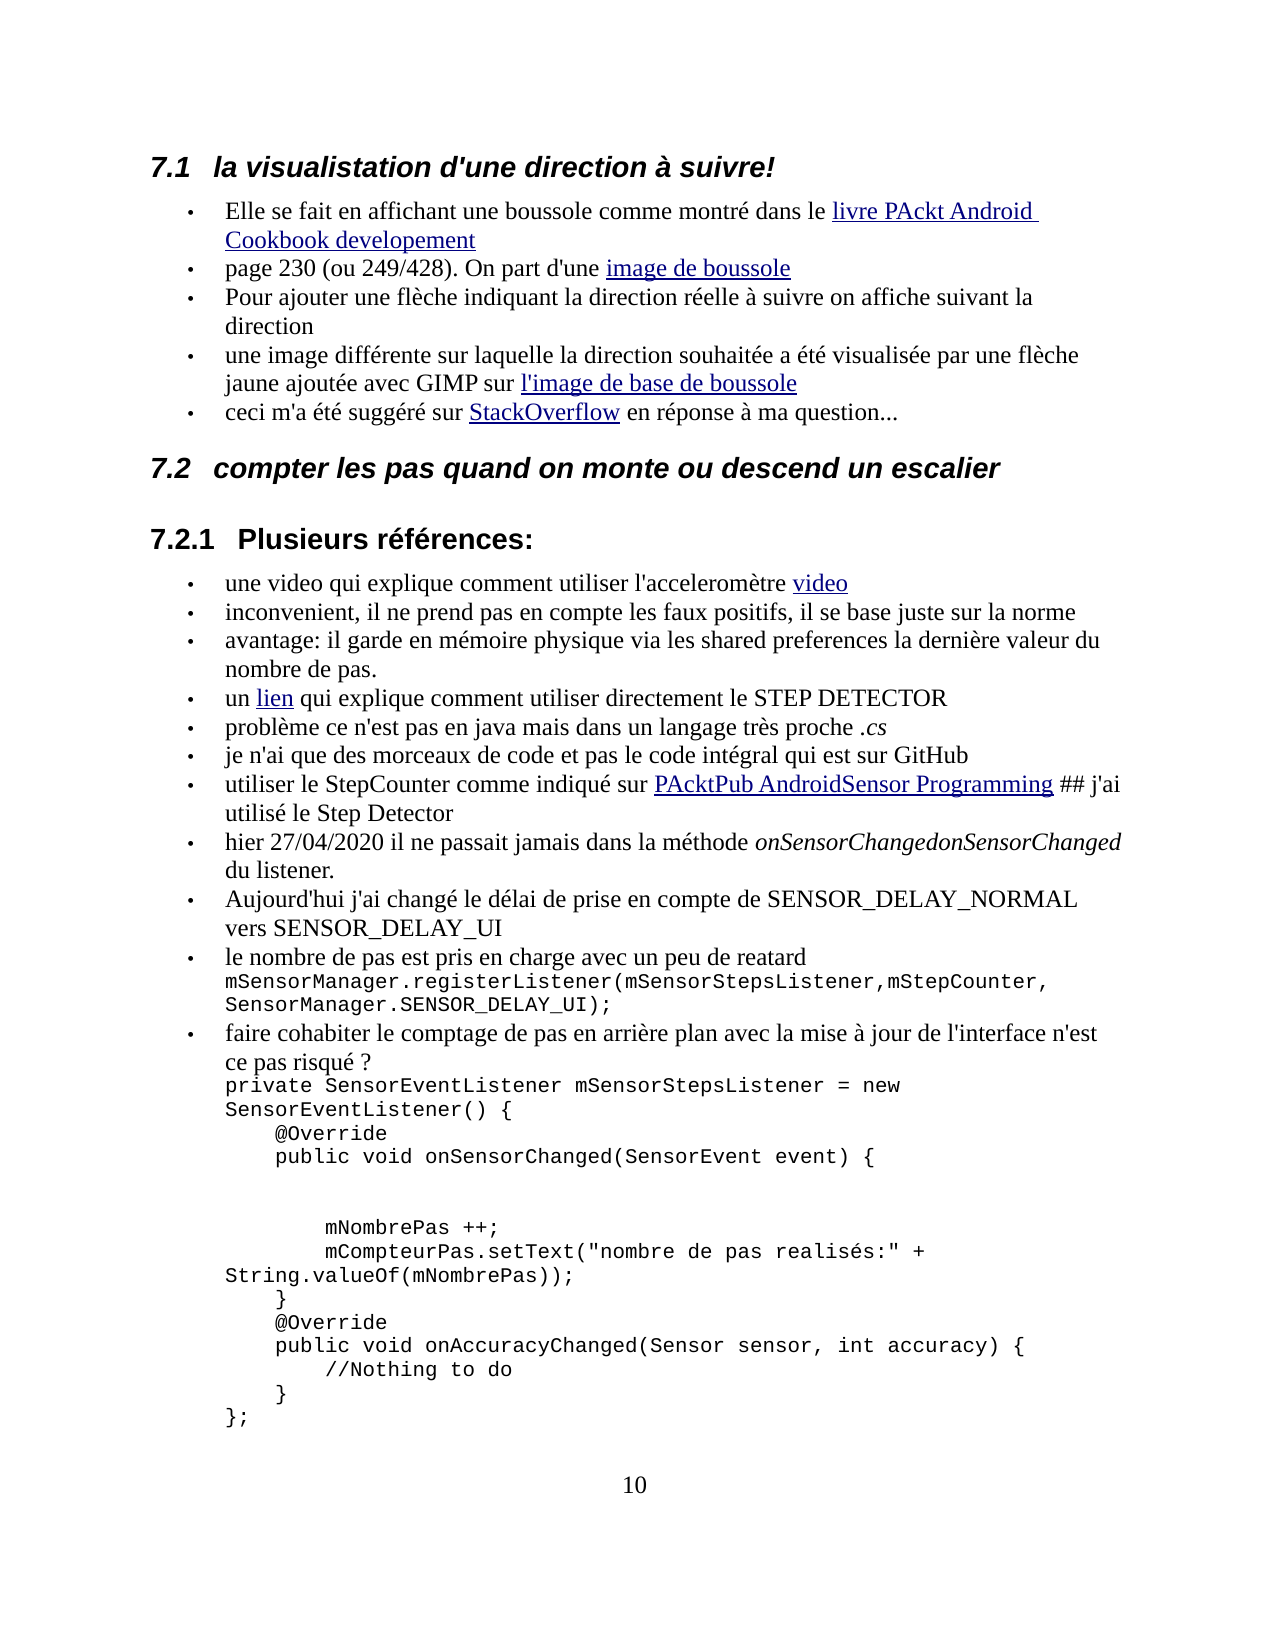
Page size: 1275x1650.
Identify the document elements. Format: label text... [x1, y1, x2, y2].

list public void onAccuracyChanged(Sensor sensor, int accuracy) { [187, 1336, 1125, 1359]
list page 230 (ou 249/428). On part d'une image de boussole [187, 253, 1125, 282]
list @Override [187, 1123, 1125, 1146]
list une video qui explique comment utiliser l'acceleromètre video [187, 568, 1125, 597]
list problème ce n'est pas en java mais dans un langage très proche .cs [187, 712, 1125, 741]
list une image différente sur laquelle la direction souhaitée a été visualisée par une flèche jaune ajoutée avec GIMP sur l'image de base de boussole [187, 340, 1125, 397]
list avantage: il garde en mémoire physique via les shared preferences la dernière valeur du nombre de pas. [187, 626, 1125, 683]
list @Override [187, 1312, 1125, 1336]
list Elle se fait en affichant une boussole comme montré dans le livre PAckt Android Cookbook developement [187, 196, 1125, 253]
list un lien qui explique comment utiliser directement le STEP DETECTOR [187, 683, 1125, 712]
list utiliser le StepCounter comme indiqué sur PAcktPub AndroidSensor Programming ## j'ai utilisé le Step Detector [187, 769, 1125, 827]
list } [187, 1383, 1125, 1406]
list mCompteurPas.setText("nombre de pas realisés:" + String.valueOf(mNombrePas)); [187, 1241, 1125, 1288]
list mSensorManager.registerListener(mSensorStepsListener,mStepCounter, SensorManager.SENSOR_DELAY_UI); [187, 971, 1125, 1018]
list ceci m'a été suggéré sur StackOverflow en réponse à ma question... [187, 397, 1125, 426]
list le nombre de pas est pris en charge avec un peu de reatard [187, 942, 1125, 971]
subtitle compter les pas quand on monte ou descend un escalier [150, 451, 1125, 484]
list } [187, 1288, 1125, 1312]
list mNombrePas ++; [187, 1217, 1125, 1241]
subtitle la visualistation d'une direction à suivre! [150, 150, 1125, 183]
list hier 27/04/2020 il ne passait jamais dans la méthode onSensorChangedonSensorChanged du listener. [187, 827, 1125, 884]
list Aujourd'hui j'ai changé le délai de prise en compte de SENSOR_DELAY_NORMAL vers SENSOR_DELAY_UI [187, 884, 1125, 942]
list public void onSensorChanged(SensorEvent event) { [187, 1146, 1125, 1170]
subtitle Plusieurs références: [150, 522, 1125, 556]
list je n'ai que des morceaux de code et pas le code intégral qui est sur GitHub [187, 741, 1125, 769]
list inconvenient, il ne prend pas en compte les faux positifs, il se base juste sur la norme [187, 597, 1125, 626]
list Pour ajouter une flèche indiquant la direction réelle à suivre on affiche suivant la direction [187, 282, 1125, 340]
list //Nothing to do [187, 1359, 1125, 1383]
list }; [187, 1406, 1125, 1430]
list private SensorEventListener mSensorStepsListener = new SensorEventListener() { [187, 1075, 1125, 1123]
list faire cohabiter le comptage de pas en arrière plan avec la mise à jour de l'interface n'est ce pas risqué ? [187, 1018, 1125, 1075]
